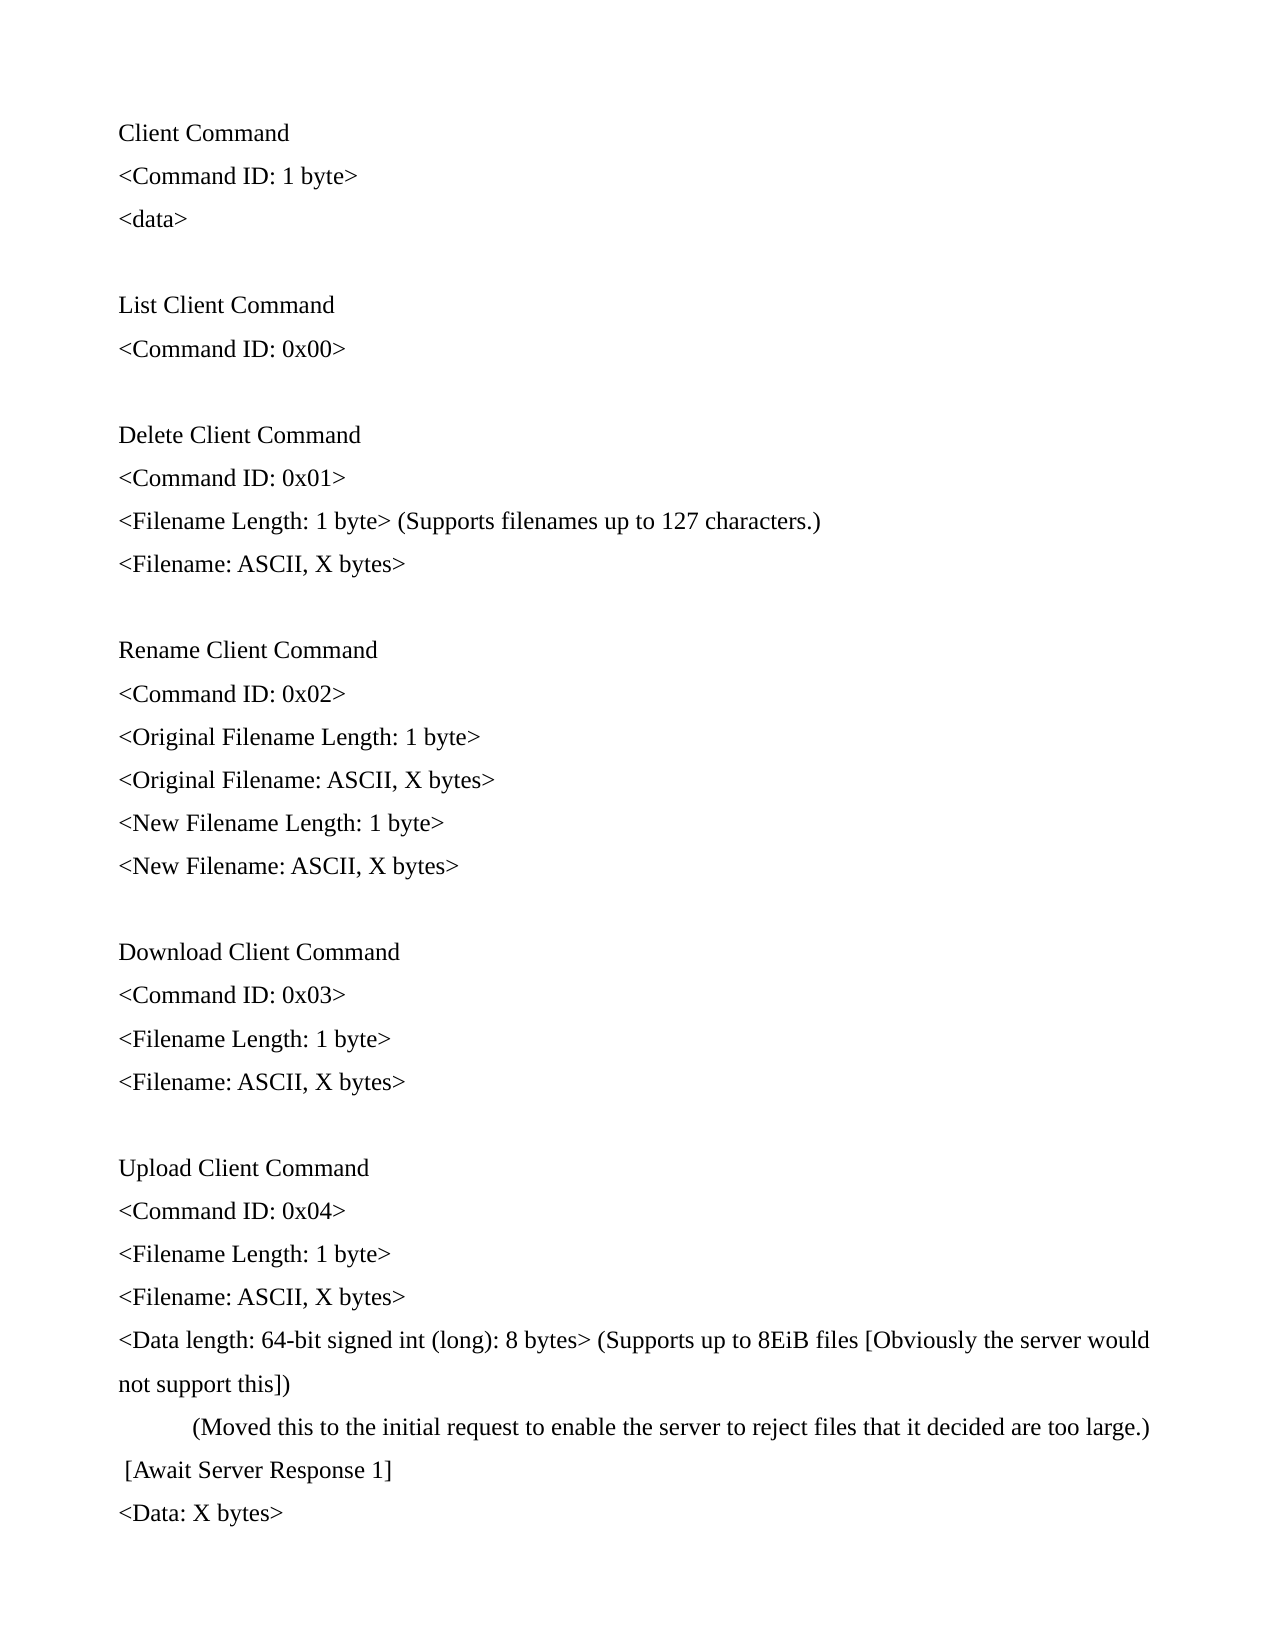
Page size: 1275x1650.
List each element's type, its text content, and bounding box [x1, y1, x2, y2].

text <Filename: ASCII, X bytes> [118, 1067, 1157, 1096]
text <Original Filename Length: 1 byte> [118, 722, 1157, 751]
text <Command ID: 0x04> [118, 1196, 1157, 1225]
text <Data: X bytes> [118, 1498, 1157, 1527]
text <New Filename Length: 1 byte> [118, 808, 1157, 837]
text (Moved this to the initial request to enable the server to reject files that it decided are too large.) [118, 1412, 1157, 1441]
text <Filename Length: 1 byte> (Supports filenames up to 127 characters.) [118, 506, 1157, 535]
text <Filename: ASCII, X bytes> [118, 1282, 1157, 1311]
text List Client Command [118, 291, 1157, 319]
text <Data length: 64-bit signed int (long): 8 bytes> (Supports up to 8EiB files [Obviously the server would not support this]) [118, 1326, 1157, 1397]
text <New Filename: ASCII, X bytes> [118, 851, 1157, 880]
text <Command ID: 0x00> [118, 334, 1157, 362]
text Upload Client Command [118, 1153, 1157, 1182]
text Client Command [118, 118, 1157, 147]
text Delete Client Command [118, 420, 1157, 449]
text <Filename Length: 1 byte> [118, 1024, 1157, 1052]
text <Filename Length: 1 byte> [118, 1239, 1157, 1268]
text Rename Client Command [118, 636, 1157, 664]
text <data> [118, 204, 1157, 233]
text <Command ID: 0x03> [118, 981, 1157, 1009]
text [Await Server Response 1] [118, 1455, 1157, 1484]
text <Command ID: 0x01> [118, 463, 1157, 492]
text <Command ID: 1 byte> [118, 161, 1157, 190]
text <Original Filename: ASCII, X bytes> [118, 765, 1157, 794]
text <Filename: ASCII, X bytes> [118, 549, 1157, 578]
text Download Client Command [118, 937, 1157, 966]
text <Command ID: 0x02> [118, 679, 1157, 707]
